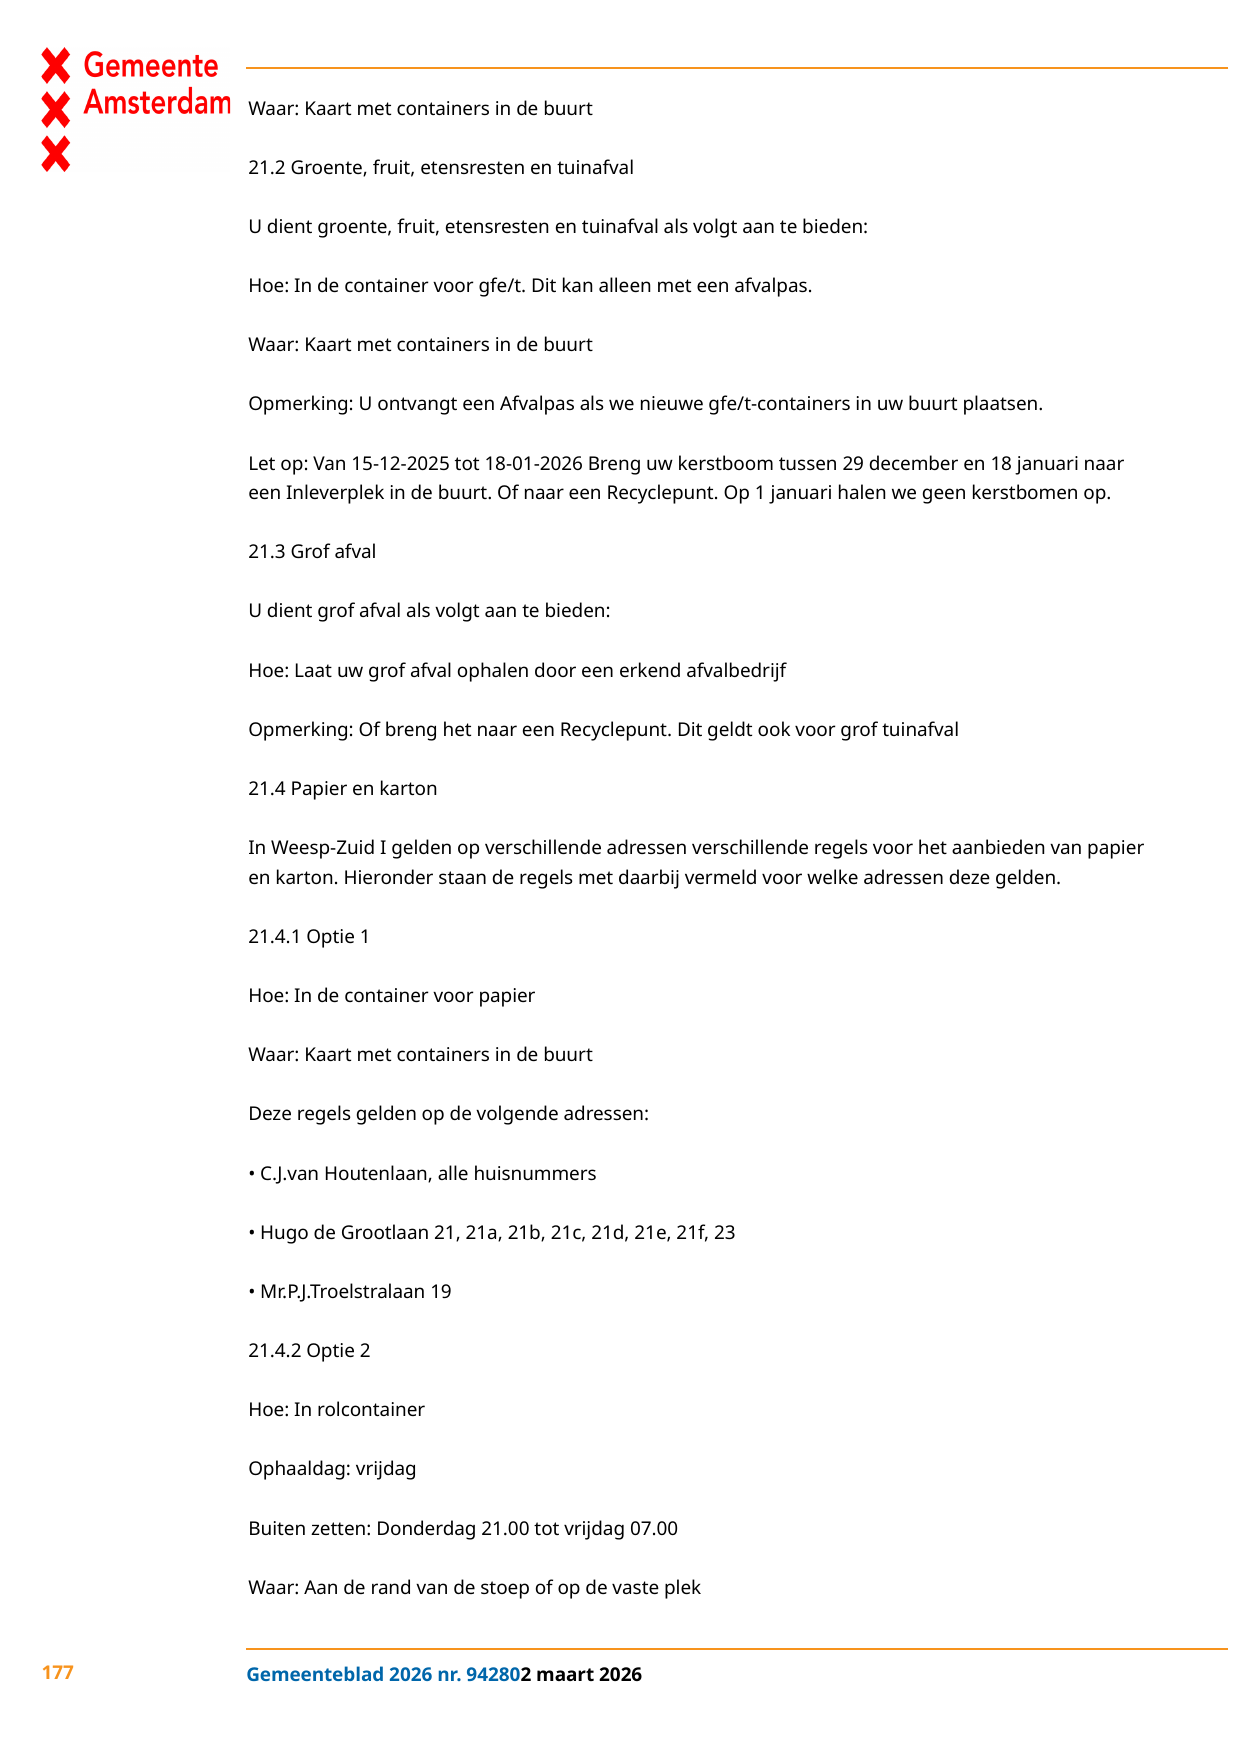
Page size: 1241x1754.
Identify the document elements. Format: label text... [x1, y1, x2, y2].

text • Mr.P.J.Troelstralaan 19 [248, 1278, 1152, 1304]
text 21.4 Papier en karton [248, 775, 1152, 801]
text 21.4.2 Optie 2 [248, 1337, 1152, 1363]
text U dient groente, fruit, etensresten en tuinafval als volgt aan te bieden: [248, 213, 1152, 239]
text Waar: Aan de rand van de stoep of op de vaste plek [248, 1574, 1152, 1600]
text • C.J.van Houtenlaan, alle huisnummers [248, 1160, 1152, 1186]
text Opmerking: Of breng het naar een Recyclepunt. Dit geldt ook voor grof tuinafval [248, 716, 1152, 742]
text Ophaaldag: vrijdag [248, 1456, 1152, 1481]
text Opmerking: U ontvangt een Afvalpas als we nieuwe gfe/t-containers in uw buurt plaatsen. [248, 391, 1152, 416]
text Deze regels gelden op de volgende adressen: [248, 1101, 1152, 1126]
text • Hugo de Grootlaan 21, 21a, 21b, 21c, 21d, 21e, 21f, 23 [248, 1219, 1152, 1245]
text Hoe: In de container voor papier [248, 982, 1152, 1008]
text Hoe: In de container voor gfe/t. Dit kan alleen met een afvalpas. [248, 272, 1152, 298]
text Waar: Kaart met containers in de buurt [248, 1041, 1152, 1067]
text 21.4.1 Optie 1 [248, 923, 1152, 949]
picture [41, 47, 231, 172]
text 21.2 Groente, fruit, etensresten en tuinafval [248, 154, 1152, 180]
text Let op: Van 15-12-2025 tot 18-01-2026 Breng uw kerstboom tussen 29 december en 18 januari naar een Inleverplek in de buurt. Of naar een Recyclepunt. Op 1 januari halen we geen kerstbomen op. [248, 450, 1152, 505]
text Buiten zetten: Donderdag 21.00 tot vrijdag 07.00 [248, 1515, 1152, 1541]
text Hoe: In rolcontainer [248, 1396, 1152, 1422]
text In Weesp-Zuid I gelden op verschillende adressen verschillende regels voor het aanbieden van papier en karton. Hieronder staan de regels met daarbij vermeld voor welke adressen deze gelden. [248, 834, 1152, 890]
text Hoe: Laat uw grof afval ophalen door een erkend afvalbedrijf [248, 657, 1152, 683]
text U dient grof afval als volgt aan te bieden: [248, 598, 1152, 623]
text 21.3 Grof afval [248, 538, 1152, 564]
text Waar: Kaart met containers in de buurt [248, 95, 1152, 121]
text Waar: Kaart met containers in de buurt [248, 331, 1152, 357]
